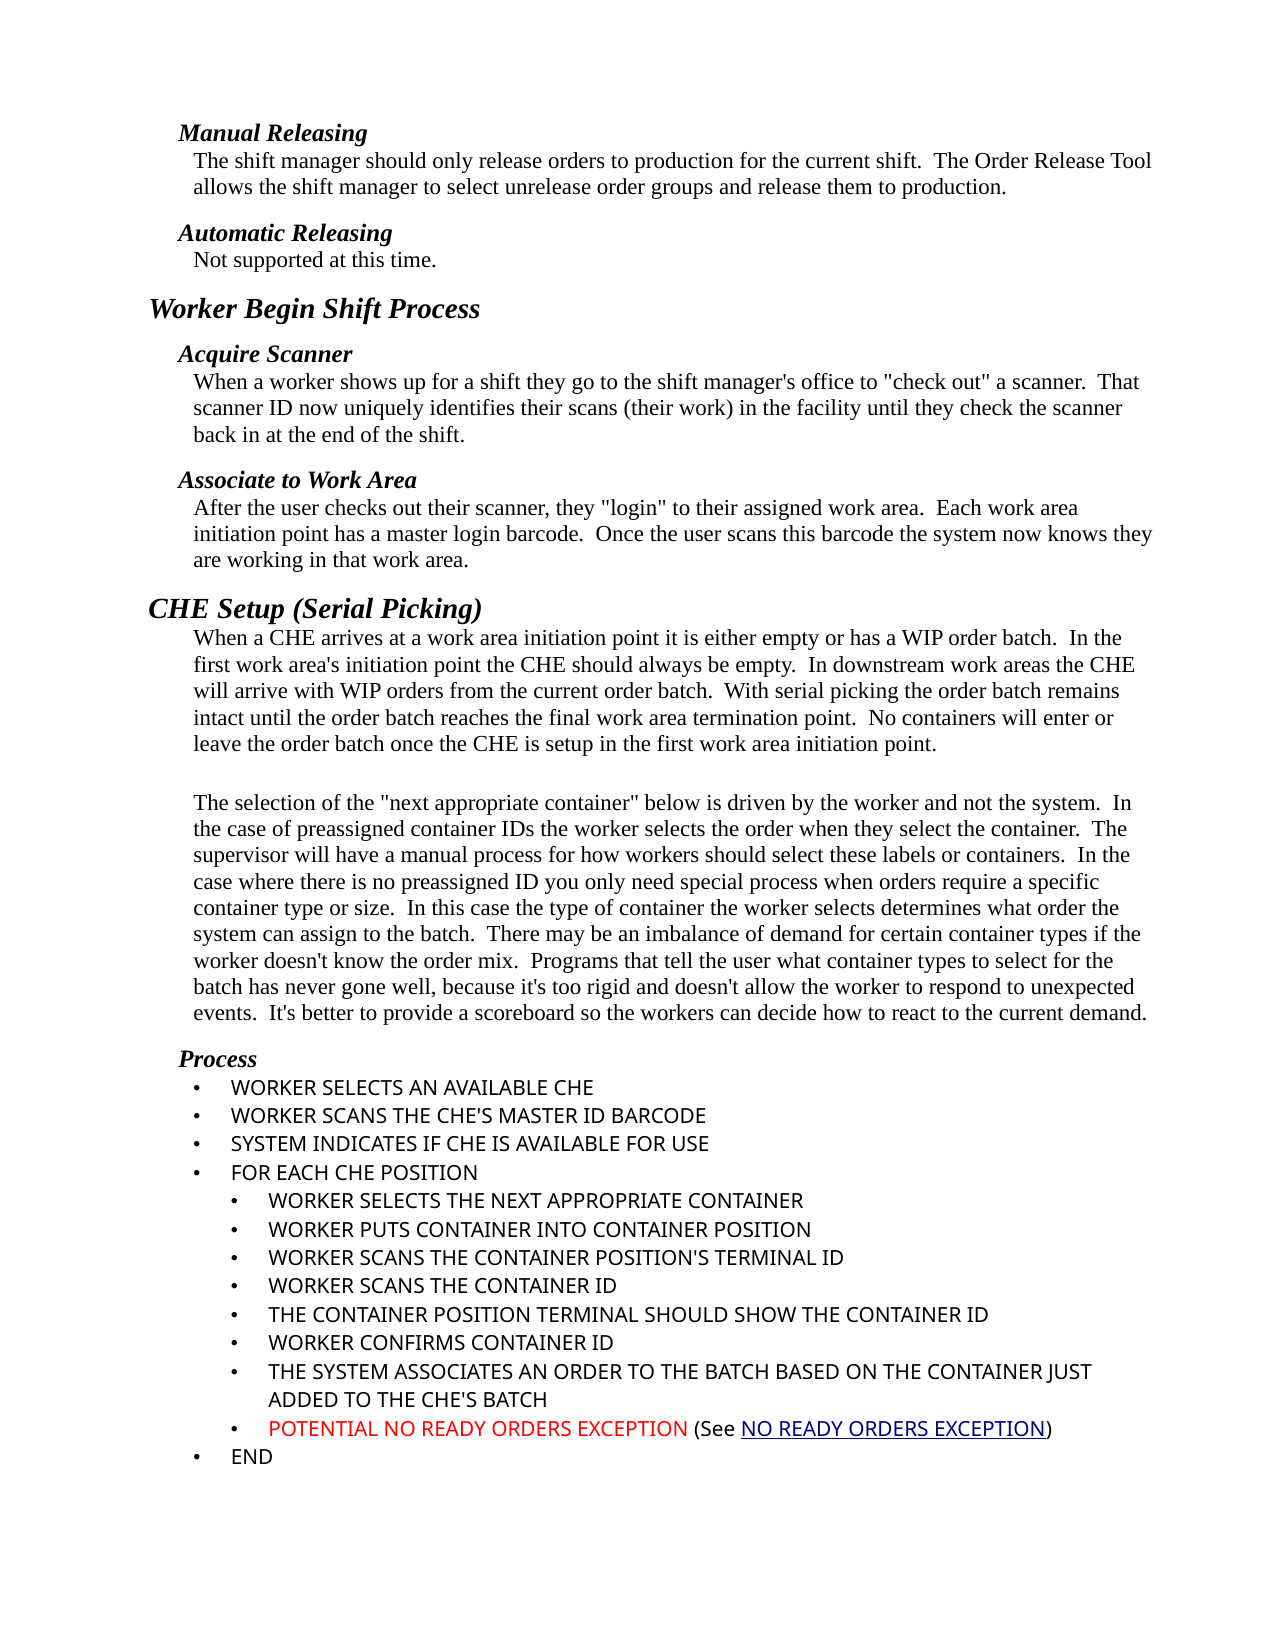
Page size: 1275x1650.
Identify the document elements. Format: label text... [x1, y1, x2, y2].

subtitle CHE Setup (Serial Picking) [148, 591, 1157, 624]
subtitle WORKER SCANS THE CONTAINER ID [231, 1272, 1157, 1300]
text The selection of the "next appropriate container" below is driven by the worker and not the system. In the case of preassigned container IDs the worker selects the order when they select the container. The supervisor will have a manual process for how workers should select these labels or containers. In the case where there is no preassigned ID you only need special process when orders require a specific container type or size. In this case the type of container the worker selects determines what order the system can assign to the batch. There may be an imbalance of demand for certain container types if the worker doesn't know the order mix. Programs that tell the user what container types to select for the batch has never gone well, because it's too rigid and doesn't allow the worker to respond to unexpected events. It's better to provide a scoreboard so the workers can decide how to react to the current demand. [193, 789, 1157, 1026]
subtitle THE CONTAINER POSITION TERMINAL SHOULD SHOW THE CONTAINER ID [231, 1300, 1157, 1328]
subtitle Automatic Releasing [178, 218, 1157, 246]
text The shift manager should only release orders to production for the current shift. The Order Release Tool allows the shift manager to select unrelease order groups and release them to production. [193, 147, 1157, 199]
subtitle WORKER SELECTS THE NEXT APPROPRIATE CONTAINER [231, 1186, 1157, 1215]
subtitle WORKER CONFIRMS CONTAINER ID [231, 1328, 1157, 1357]
subtitle POTENTIAL NO READY ORDERS EXCEPTION (See NO READY ORDERS EXCEPTION) [231, 1414, 1157, 1442]
subtitle WORKER SCANS THE CHE'S MASTER ID BARCODE [193, 1101, 1157, 1129]
subtitle WORKER SELECTS AN AVAILABLE CHE [193, 1073, 1157, 1101]
text When a CHE arrives at a work area initiation point it is either empty or has a WIP order batch. In the first work area's initiation point the CHE should always be empty. In downstream work areas the CHE will arrive with WIP orders from the current order batch. With serial picking the order batch remains intact until the order batch reaches the final work area termination point. No containers will enter or leave the order batch once the CHE is setup in the first work area initiation point. [193, 624, 1157, 756]
subtitle Acquire Scanner [178, 339, 1157, 368]
text Not supported at this time. [193, 246, 1157, 273]
subtitle WORKER SCANS THE CONTAINER POSITION'S TERMINAL ID [231, 1243, 1157, 1272]
subtitle THE SYSTEM ASSOCIATES AN ORDER TO THE BATCH BASED ON THE CONTAINER JUST ADDED TO THE CHE'S BATCH [231, 1357, 1157, 1414]
subtitle FOR EACH CHE POSITION [193, 1158, 1157, 1186]
subtitle Manual Releasing [178, 118, 1157, 147]
subtitle SYSTEM INDICATES IF CHE IS AVAILABLE FOR USE [193, 1129, 1157, 1158]
text After the user checks out their scanner, they "login" to their assigned work area. Each work area initiation point has a master login barcode. Once the user scans this barcode the system now knows they are working in that work area. [193, 494, 1157, 573]
subtitle WORKER PUTS CONTAINER INTO CONTAINER POSITION [231, 1215, 1157, 1243]
subtitle Associate to Work Area [178, 465, 1157, 494]
subtitle END [193, 1442, 1157, 1471]
text When a worker shows up for a shift they go to the shift manager's office to "check out" a scanner. That scanner ID now uniquely identifies their scans (their work) in the facility until they check the scanner back in at the end of the shift. [193, 368, 1157, 447]
subtitle Worker Begin Shift Process [148, 291, 1157, 324]
subtitle Process [178, 1044, 1157, 1073]
